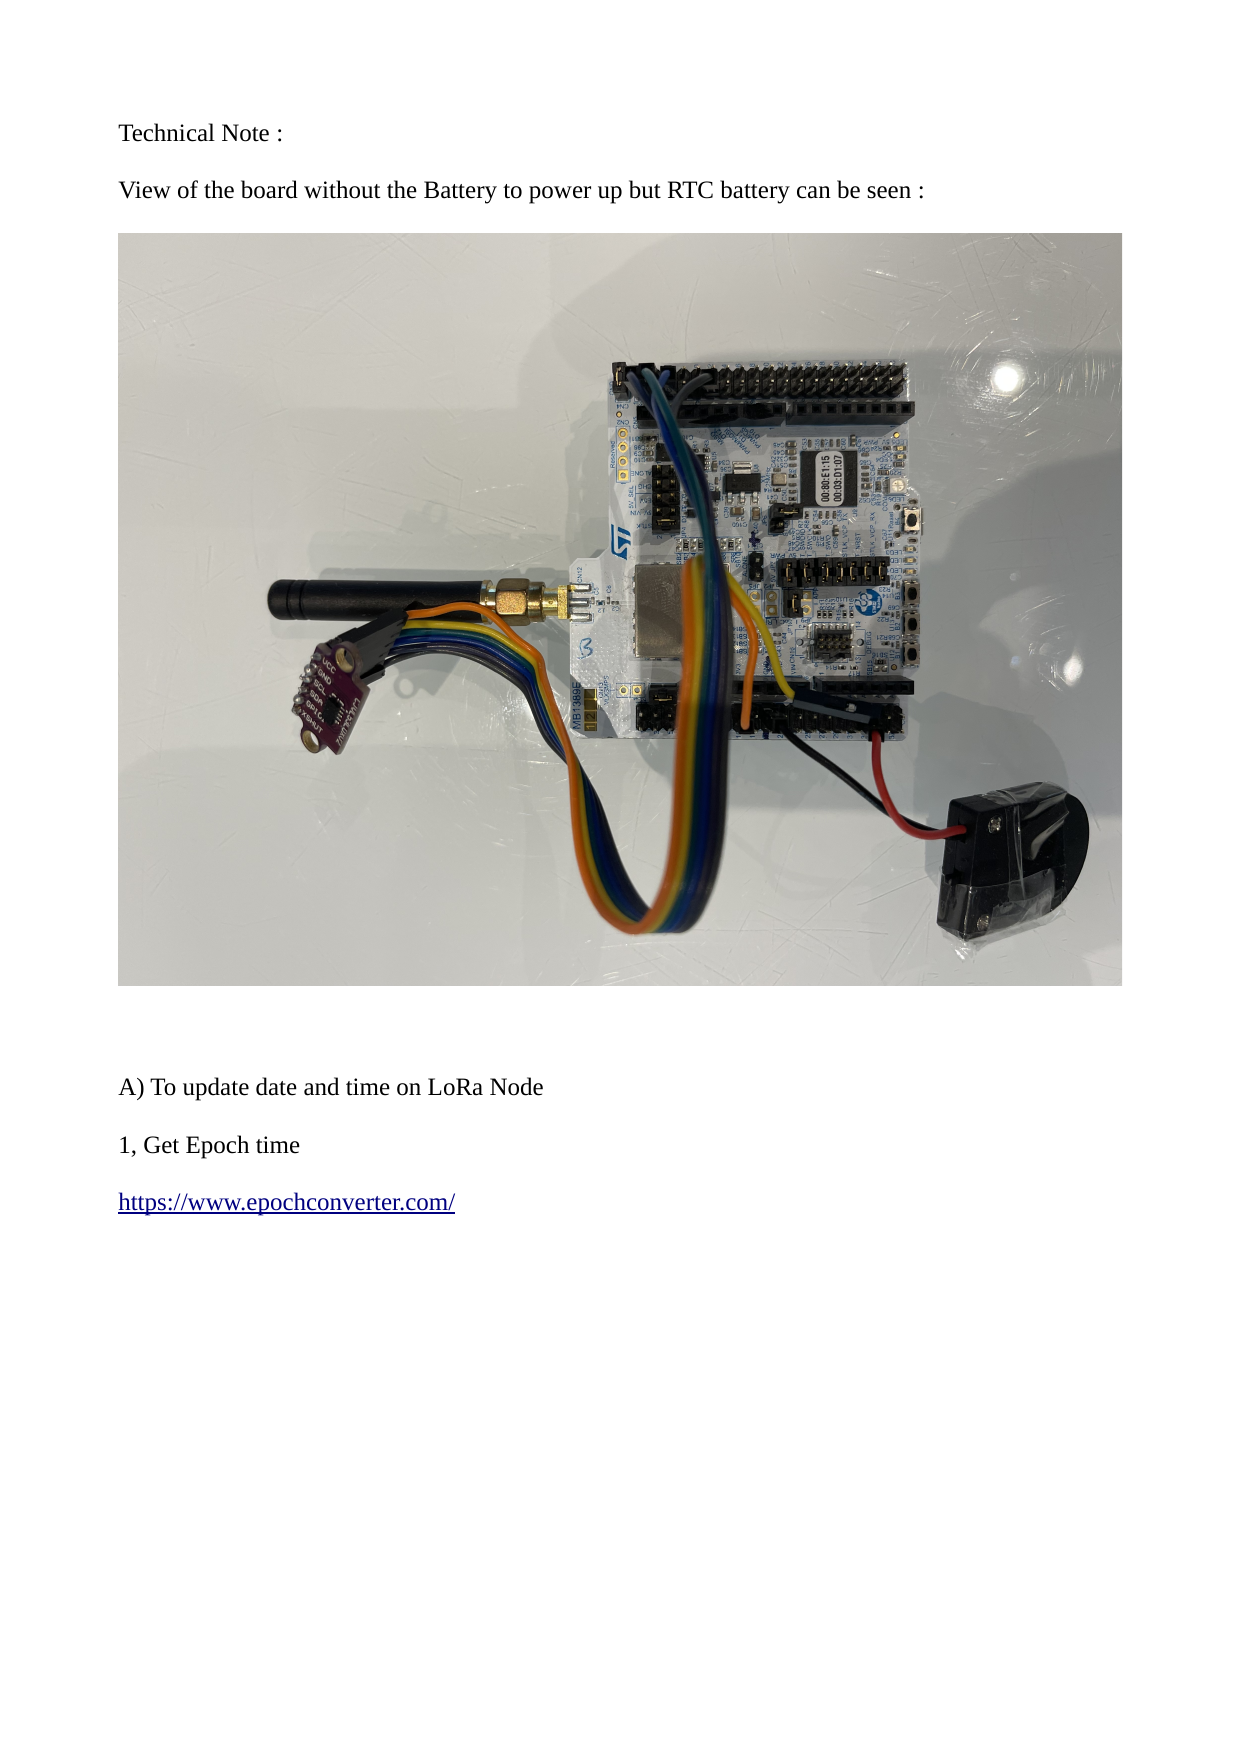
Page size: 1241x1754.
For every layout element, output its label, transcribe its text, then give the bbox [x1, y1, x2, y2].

text 1, Get Epoch time [118, 1130, 1122, 1158]
text Technical Note : [118, 118, 1122, 147]
picture [118, 233, 1123, 986]
text https://www.epochconverter.com/ [118, 1187, 1122, 1216]
text View of the board without the Battery to power up but RTC battery can be seen : [118, 176, 1122, 204]
text A) To update date and time on LoRa Node [118, 1072, 1122, 1101]
